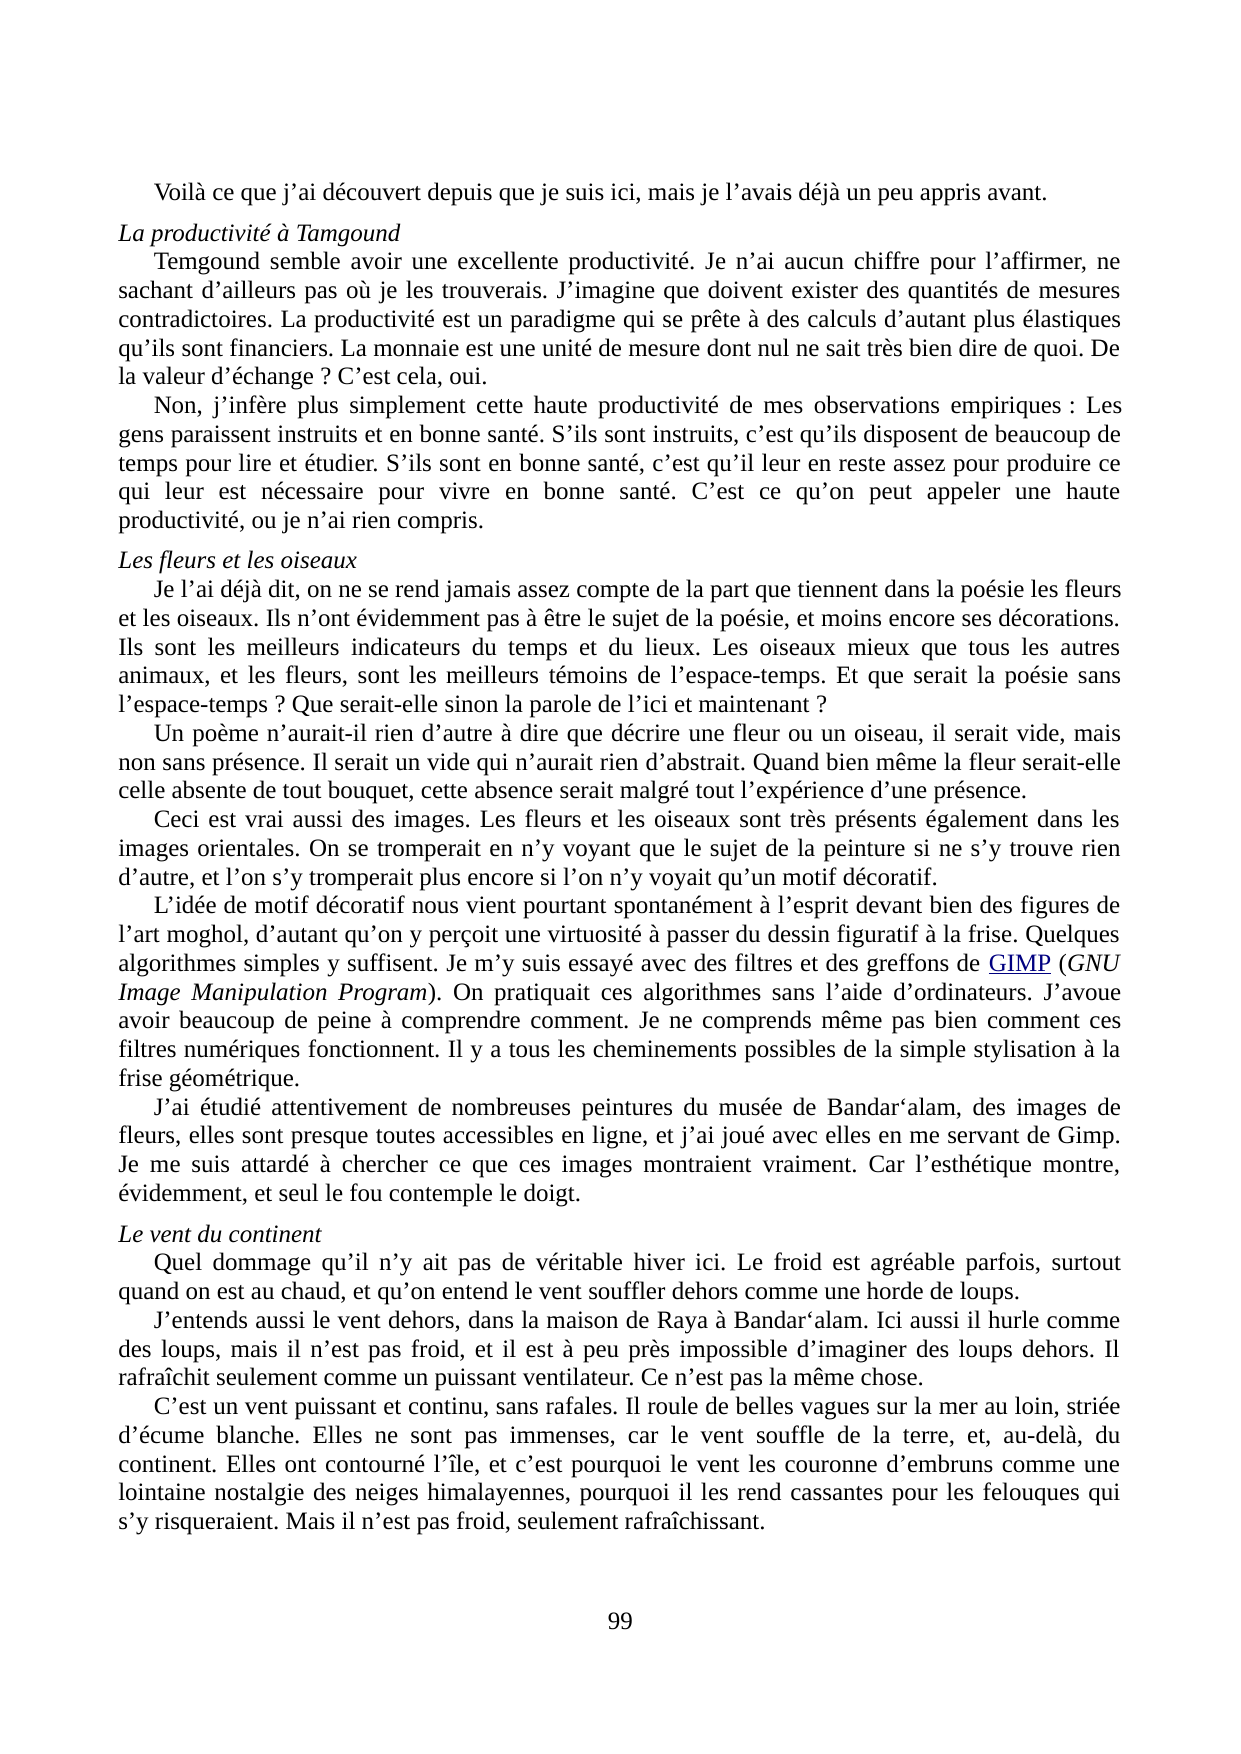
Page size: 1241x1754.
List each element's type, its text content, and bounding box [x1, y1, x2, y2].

subtitle Le vent du continent [118, 1219, 1122, 1247]
text Quel dommage qu’il n’y ait pas de véritable hiver ici. Le froid est agréable parfois, surtout quand on est au chaud, et qu’on entend le vent souffler dehors comme une horde de loups. [118, 1247, 1122, 1305]
text Voilà ce que j’ai découvert depuis que je suis ici, mais je l’avais déjà un peu appris avant. [118, 177, 1122, 206]
subtitle La productivité à Tamgound [118, 218, 1122, 246]
text C’est un vent puissant et continu, sans rafales. Il roule de belles vagues sur la mer au loin, striée d’écume blanche. Elles ne sont pas immenses, car le vent souffle de la terre, et, au-delà, du continent. Elles ont contourné l’île, et c’est pourquoi le vent les couronne d’embruns comme une lointaine nostalgie des neiges himalayennes, pourquoi il les rend cassantes pour les felouques qui s’y risqueraient. Mais il n’est pas froid, seulement rafraîchissant. [118, 1391, 1122, 1535]
text L’idée de motif décoratif nous vient pourtant spontanément à l’esprit devant bien des figures de l’art moghol, d’autant qu’on y perçoit une virtuosité à passer du dessin figuratif à la frise. Quelques algorithmes simples y suffisent. Je m’y suis essayé avec des filtres et des greffons de GIMP (GNU Image Manipulation Program). On pratiquait ces algorithmes sans l’aide d’ordinateurs. J’avoue avoir beaucoup de peine à comprendre comment. Je ne comprends même pas bien comment ces filtres numériques fonctionnent. Il y a tous les cheminements possibles de la simple stylisation à la frise géométrique. [118, 891, 1122, 1092]
text Ceci est vrai aussi des images. Les fleurs et les oiseaux sont très présents également dans les images orientales. On se tromperait en n’y voyant que le sujet de la peinture si ne s’y trouve rien d’autre, et l’on s’y tromperait plus encore si l’on n’y voyait qu’un motif décoratif. [118, 804, 1122, 891]
text J’entends aussi le vent dehors, dans la maison de Raya à Bandar‘alam. Ici aussi il hurle comme des loups, mais il n’est pas froid, et il est à peu près impossible d’imaginer des loups dehors. Il rafraîchit seulement comme un puissant ventilateur. Ce n’est pas la même chose. [118, 1305, 1122, 1391]
text Temgound semble avoir une excellente productivité. Je n’ai aucun chiffre pour l’affirmer, ne sachant d’ailleurs pas où je les trouverais. J’imagine que doivent exister des quantités de mesures contradictoires. La productivité est un paradigme qui se prête à des calculs d’autant plus élastiques qu’ils sont financiers. La monnaie est une unité de mesure dont nul ne sait très bien dire de quoi. De la valeur d’échange ? C’est cela, oui. [118, 246, 1122, 390]
text Je l’ai déjà dit, on ne se rend jamais assez compte de la part que tiennent dans la poésie les fleurs et les oiseaux. Ils n’ont évidemment pas à être le sujet de la poésie, et moins encore ses décorations. Ils sont les meilleurs indicateurs du temps et du lieux. Les oiseaux mieux que tous les autres animaux, et les fleurs, sont les meilleurs témoins de l’espace-temps. Et que serait la poésie sans l’espace-temps ? Que serait-elle sinon la parole de l’ici et maintenant ? [118, 574, 1122, 718]
subtitle Les fleurs et les oiseaux [118, 546, 1122, 574]
text Non, j’infère plus simplement cette haute productivité de mes observations empiriques : Les gens paraissent instruits et en bonne santé. S’ils sont instruits, c’est qu’ils disposent de beaucoup de temps pour lire et étudier. S’ils sont en bonne santé, c’est qu’il leur en reste assez pour produire ce qui leur est nécessaire pour vivre en bonne santé. C’est ce qu’on peut appeler une haute productivité, ou je n’ai rien compris. [118, 390, 1122, 534]
text J’ai étudié attentivement de nombreuses peintures du musée de Bandar‘alam, des images de fleurs, elles sont presque toutes accessibles en ligne, et j’ai joué avec elles en me servant de Gimp. Je me suis attardé à chercher ce que ces images montraient vraiment. Car l’esthétique montre, évidemment, et seul le fou contemple le doigt. [118, 1092, 1122, 1207]
text Un poème n’aurait-il rien d’autre à dire que décrire une fleur ou un oiseau, il serait vide, mais non sans présence. Il serait un vide qui n’aurait rien d’abstrait. Quand bien même la fleur serait-elle celle absente de tout bouquet, cette absence serait malgré tout l’expérience d’une présence. [118, 718, 1122, 804]
